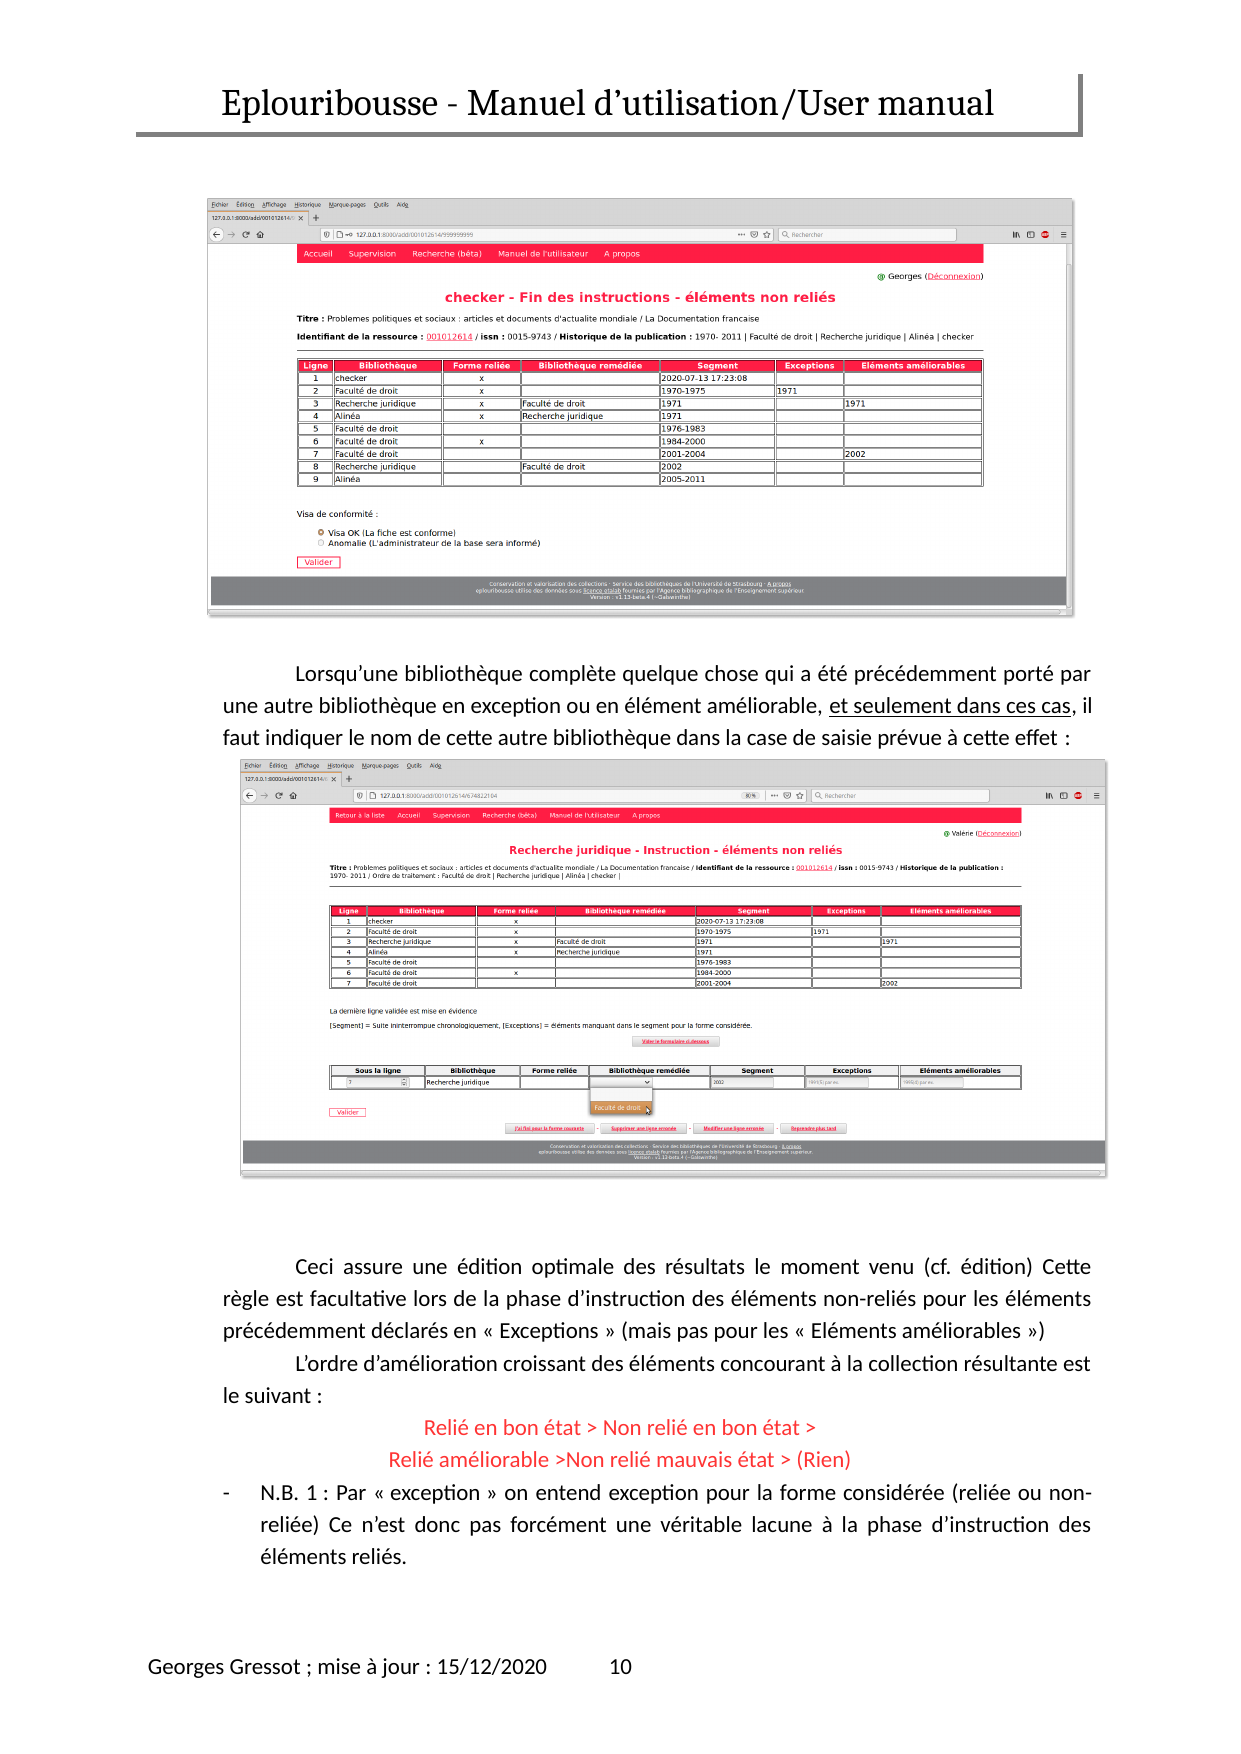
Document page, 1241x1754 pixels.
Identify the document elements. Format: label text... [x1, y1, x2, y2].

list Relié améliorable >Non relié mauvais état > (Rien) [148, 1445, 1093, 1473]
list Ceci assure une édition optimale des résultats le moment venu (cf. édition) Cette règle est facultative lors de la phase d’instruction des éléments non-reliés pour les éléments précédemment déclarés en « Exceptions » (mais pas pour les « Eléments améliorables ») [223, 1252, 1093, 1345]
list Lorsqu’une bibliothèque complète quelque chose qui a été précédemment porté par une autre bibliothèque en exception ou en élément améliorable, et seulement dans ces cas, il faut indiquer le nom de cette autre bibliothèque dans la case de saisie prévue à cette effet : [223, 659, 1093, 752]
list L’ordre d’amélioration croissant des éléments concourant à la collection résultante est le suivant : [223, 1349, 1093, 1409]
picture [238, 757, 1109, 1180]
picture [205, 196, 1076, 619]
list N.B. 1 : Par « exception » on entend exception pour la forme considérée (reliée ou non-reliée) Ce n’est donc pas forcément une véritable lacune à la phase d’instruction des éléments reliés. [223, 1478, 1093, 1570]
list Relié en bon état > Non relié en bon état > [148, 1413, 1093, 1441]
